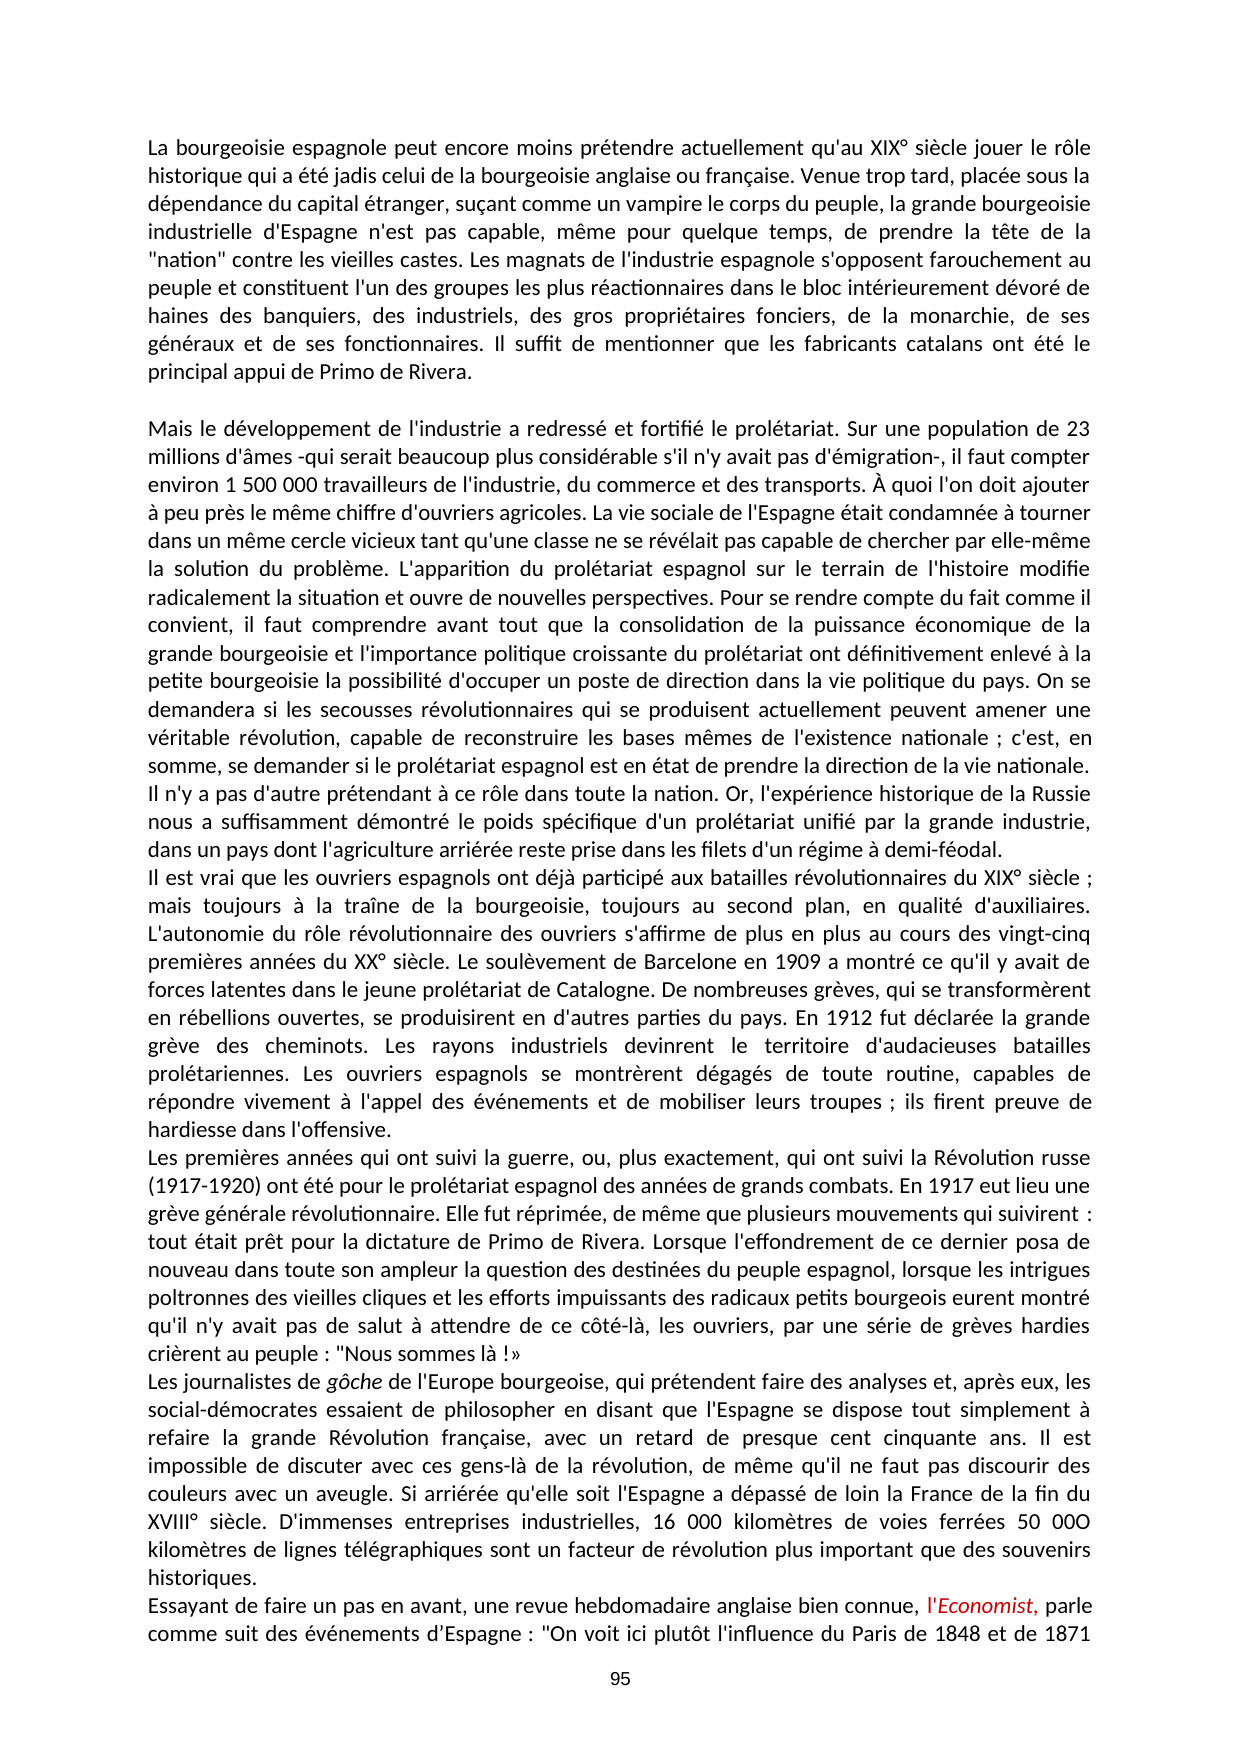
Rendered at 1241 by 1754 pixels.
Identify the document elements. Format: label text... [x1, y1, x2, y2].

text Essayant de faire un pas en avant, une revue hebdomadaire anglaise bien connue, l'Economist, parle comme suit des événements d’Espagne : "On voit ici plutôt l'influence du Paris de 1848 et de 1871 [148, 1591, 1093, 1647]
text Les premières années qui ont suivi la guerre, ou, plus exactement, qui ont suivi la Révolution russe (1917-1920) ont été pour le prolétariat espagnol des années de grands combats. En 1917 eut lieu une grève générale révolutionnaire. Elle fut réprimée, de même que plusieurs mouvements qui suivirent : tout était prêt pour la dictature de Primo de Rivera. Lorsque l'effondrement de ce dernier posa de nouveau dans toute son ampleur la question des destinées du peuple espagnol, lorsque les intrigues poltronnes des vieilles cliques et les efforts impuissants des radicaux petits bourgeois eurent montré qu'il n'y avait pas de salut à attendre de ce côté-là, les ouvriers, par une série de grèves hardies crièrent au peuple : "Nous sommes là !» [148, 1143, 1093, 1367]
text Mais le développement de l'industrie a redressé et fortifié le prolétariat. Sur une population de 23 millions d'âmes -qui serait beaucoup plus considérable s'il n'y avait pas d'émigration-, il faut compter environ 1 500 000 travailleurs de l'industrie, du commerce et des transports. À quoi l'on doit ajouter à peu près le même chiffre d'ouvriers agricoles. La vie sociale de l'Espagne était condamnée à tourner dans un même cercle vicieux tant qu'une classe ne se révélait pas capable de chercher par elle-même la solution du problème. L'apparition du prolétariat espagnol sur le terrain de l'histoire modifie radicalement la situation et ouvre de nouvelles perspectives. Pour se rendre compte du fait comme il convient, il faut comprendre avant tout que la consolidation de la puissance économique de la grande bourgeoisie et l'importance politique croissante du prolétariat ont définitivement enlevé à la petite bourgeoisie la possibilité d'occuper un poste de direction dans la vie politique du pays. On se demandera si les secousses révolutionnaires qui se produisent actuellement peuvent amener une véritable révolution, capable de reconstruire les bases mêmes de l'existence nationale ; c'est, en somme, se demander si le prolétariat espagnol est en état de prendre la direction de la vie nationale. Il n'y a pas d'autre prétendant à ce rôle dans toute la nation. Or, l'expérience historique de la Russie nous a suffisamment démontré le poids spécifique d'un prolétariat unifié par la grande industrie, dans un pays dont l'agriculture arriérée reste prise dans les filets d'un régime à demi-féodal. [148, 414, 1093, 863]
text Il est vrai que les ouvriers espagnols ont déjà participé aux batailles révolutionnaires du XIX° siècle ; mais toujours à la traîne de la bourgeoisie, toujours au second plan, en qualité d'auxiliaires. L'autonomie du rôle révolutionnaire des ouvriers s'affirme de plus en plus au cours des vingt-cinq premières années du XX° siècle. Le soulèvement de Barcelone en 1909 a montré ce qu'il y avait de forces latentes dans le jeune prolétariat de Catalogne. De nombreuses grèves, qui se transformèrent en rébellions ouvertes, se produisirent en d'autres parties du pays. En 1912 fut déclarée la grande grève des cheminots. Les rayons industriels devinrent le territoire d'audacieuses batailles prolétariennes. Les ouvriers espagnols se montrèrent dégagés de toute routine, capables de répondre vivement à l'appel des événements et de mobiliser leurs troupes ; ils firent preuve de hardiesse dans l'offensive. [148, 863, 1093, 1143]
text La bourgeoisie espagnole peut encore moins prétendre actuellement qu'au XIX° siècle jouer le rôle historique qui a été jadis celui de la bourgeoisie anglaise ou française. Venue trop tard, placée sous la dépendance du capital étranger, suçant comme un vampire le corps du peuple, la grande bourgeoisie industrielle d'Espagne n'est pas capable, même pour quelque temps, de prendre la tête de la "nation" contre les vieilles castes. Les magnats de l'industrie espagnole s'opposent farouchement au peuple et constituent l'un des groupes les plus réactionnaires dans le bloc intérieurement dévoré de haines des banquiers, des industriels, des gros propriétaires fonciers, de la monarchie, de ses généraux et de ses fonctionnaires. Il suffit de mentionner que les fabricants catalans ont été le principal appui de Primo de Rivera. [148, 133, 1093, 385]
text Les journalistes de gôche de l'Europe bourgeoise, qui prétendent faire des analyses et, après eux, les social-démocrates essaient de philosopher en disant que l'Espagne se dispose tout simplement à refaire la grande Révolution française, avec un retard de presque cent cinquante ans. Il est impossible de discuter avec ces gens-là de la révolution, de même qu'il ne faut pas discourir des couleurs avec un aveugle. Si arriérée qu'elle soit l'Espagne a dépassé de loin la France de la fin du XVIII° siècle. D'immenses entreprises industrielles, 16 000 kilomètres de voies ferrées 50 00O kilomètres de lignes télégraphiques sont un facteur de révolution plus important que des souvenirs historiques. [148, 1367, 1093, 1591]
